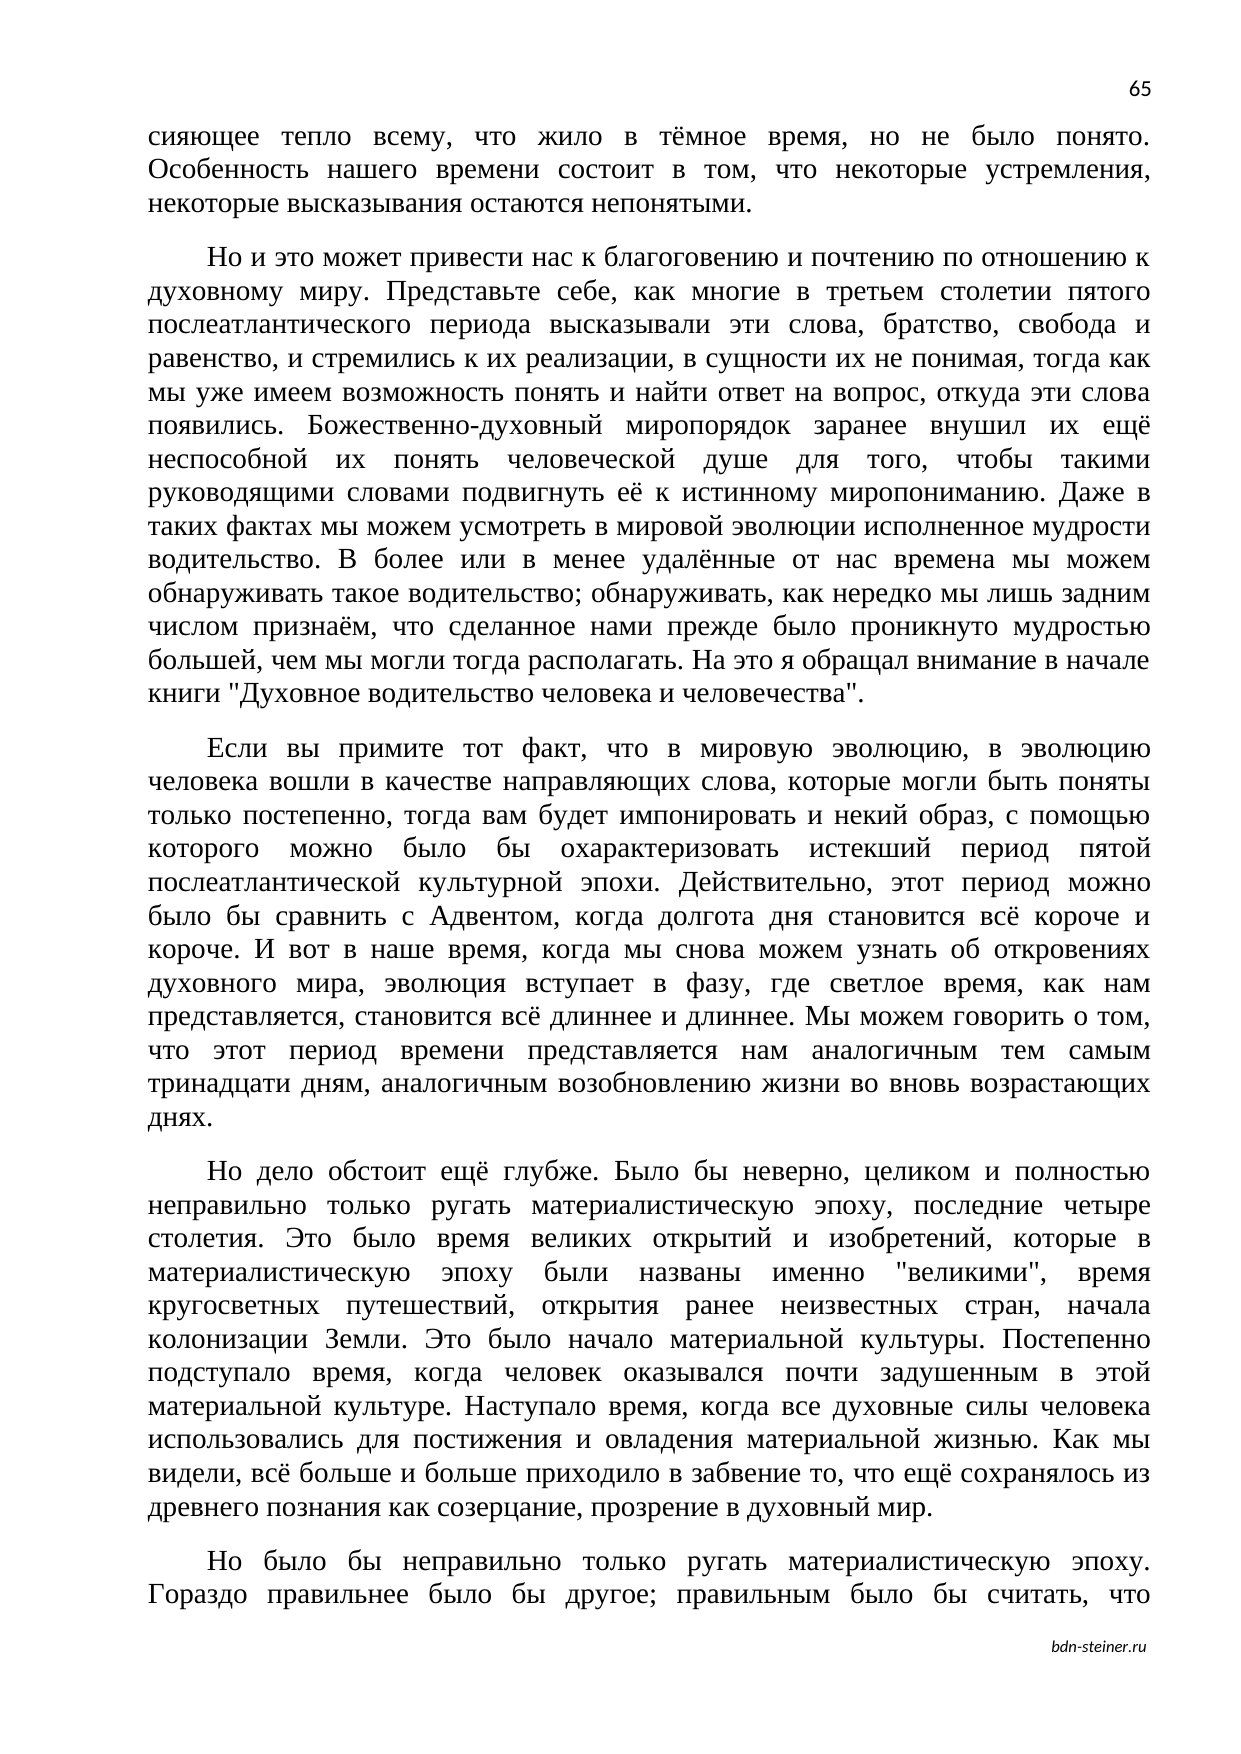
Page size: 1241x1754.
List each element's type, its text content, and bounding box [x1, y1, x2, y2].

text Но было бы неправильно только ругать материалистическую эпоху. Гораздо правильнее было бы другое; правильным было бы считать, что [148, 1543, 1152, 1610]
text Но и это может привести нас к благоговению и почтению по отношению к духовному миру. Представьте себе, как многие в третьем столетии пятого послеатлантического периода высказывали эти слова, братство, свобода и равенство, и стремились к их реализации, в сущности их не понимая, тогда как мы уже имеем возможность понять и найти ответ на вопрос, откуда эти слова появились. Божественно-духовный миропорядок заранее внушил их ещё неспособной их понять человеческой душе для того, чтобы такими руководящими словами подвигнуть её к истинному миропониманию. Даже в таких фактах мы можем усмотреть в мировой эволюции исполненное мудрости водительство. В более или в менее удалённые от нас времена мы можем обнаруживать такое водительство; обнаруживать, как нередко мы лишь задним числом признаём, что сделанное нами прежде было проникнуто мудростью большей, чем мы могли тогда располагать. На это я обращал внимание в начале книги "Духовное водительство человека и человечества". [148, 239, 1152, 709]
text Но дело обстоит ещё глубже. Было бы неверно, целиком и полностью неправильно только ругать материалистическую эпоху, последние четыре столетия. Это было время великих открытий и изобретений, которые в материалистическую эпоху были названы именно "великими", время кругосветных путешествий, открытия ранее неизвестных стран, начала колонизации Земли. Это было начало материальной культуры. Постепенно подступало время, когда человек оказывался почти задушенным в этой материальной культуре. Наступало время, когда все духовные силы человека использовались для постижения и овладения материальной жизнью. Как мы видели, всё больше и больше приходило в забвение то, что ещё сохранялось из древнего познания как созерцание, прозрение в духовный мир. [148, 1153, 1152, 1522]
text сияющее тепло всему, что жило в тёмное время, но не было понято. Особенность нашего времени состоит в том, что некоторые устремления, некоторые высказывания остаются непонятыми. [148, 118, 1152, 219]
text Если вы примите тот факт, что в мировую эволюцию, в эволюцию человека вошли в качестве направляющих слова, которые могли быть поняты только постепенно, тогда вам будет импонировать и некий образ, с помощью которого можно было бы охарактеризовать истекший период пятой послеатлантической культурной эпохи. Действительно, этот период можно было бы сравнить с Адвентом, когда долгота дня становится всё короче и короче. И вот в наше время, когда мы снова можем узнать об откровениях духовного мира, эволюция вступает в фазу, где светлое время, как нам представляется, становится всё длиннее и длиннее. Мы можем говорить о том, что этот период времени представляется нам аналогичным тем самым тринадцати дням, аналогичным возобновлению жизни во вновь возрастающих днях. [148, 730, 1152, 1132]
